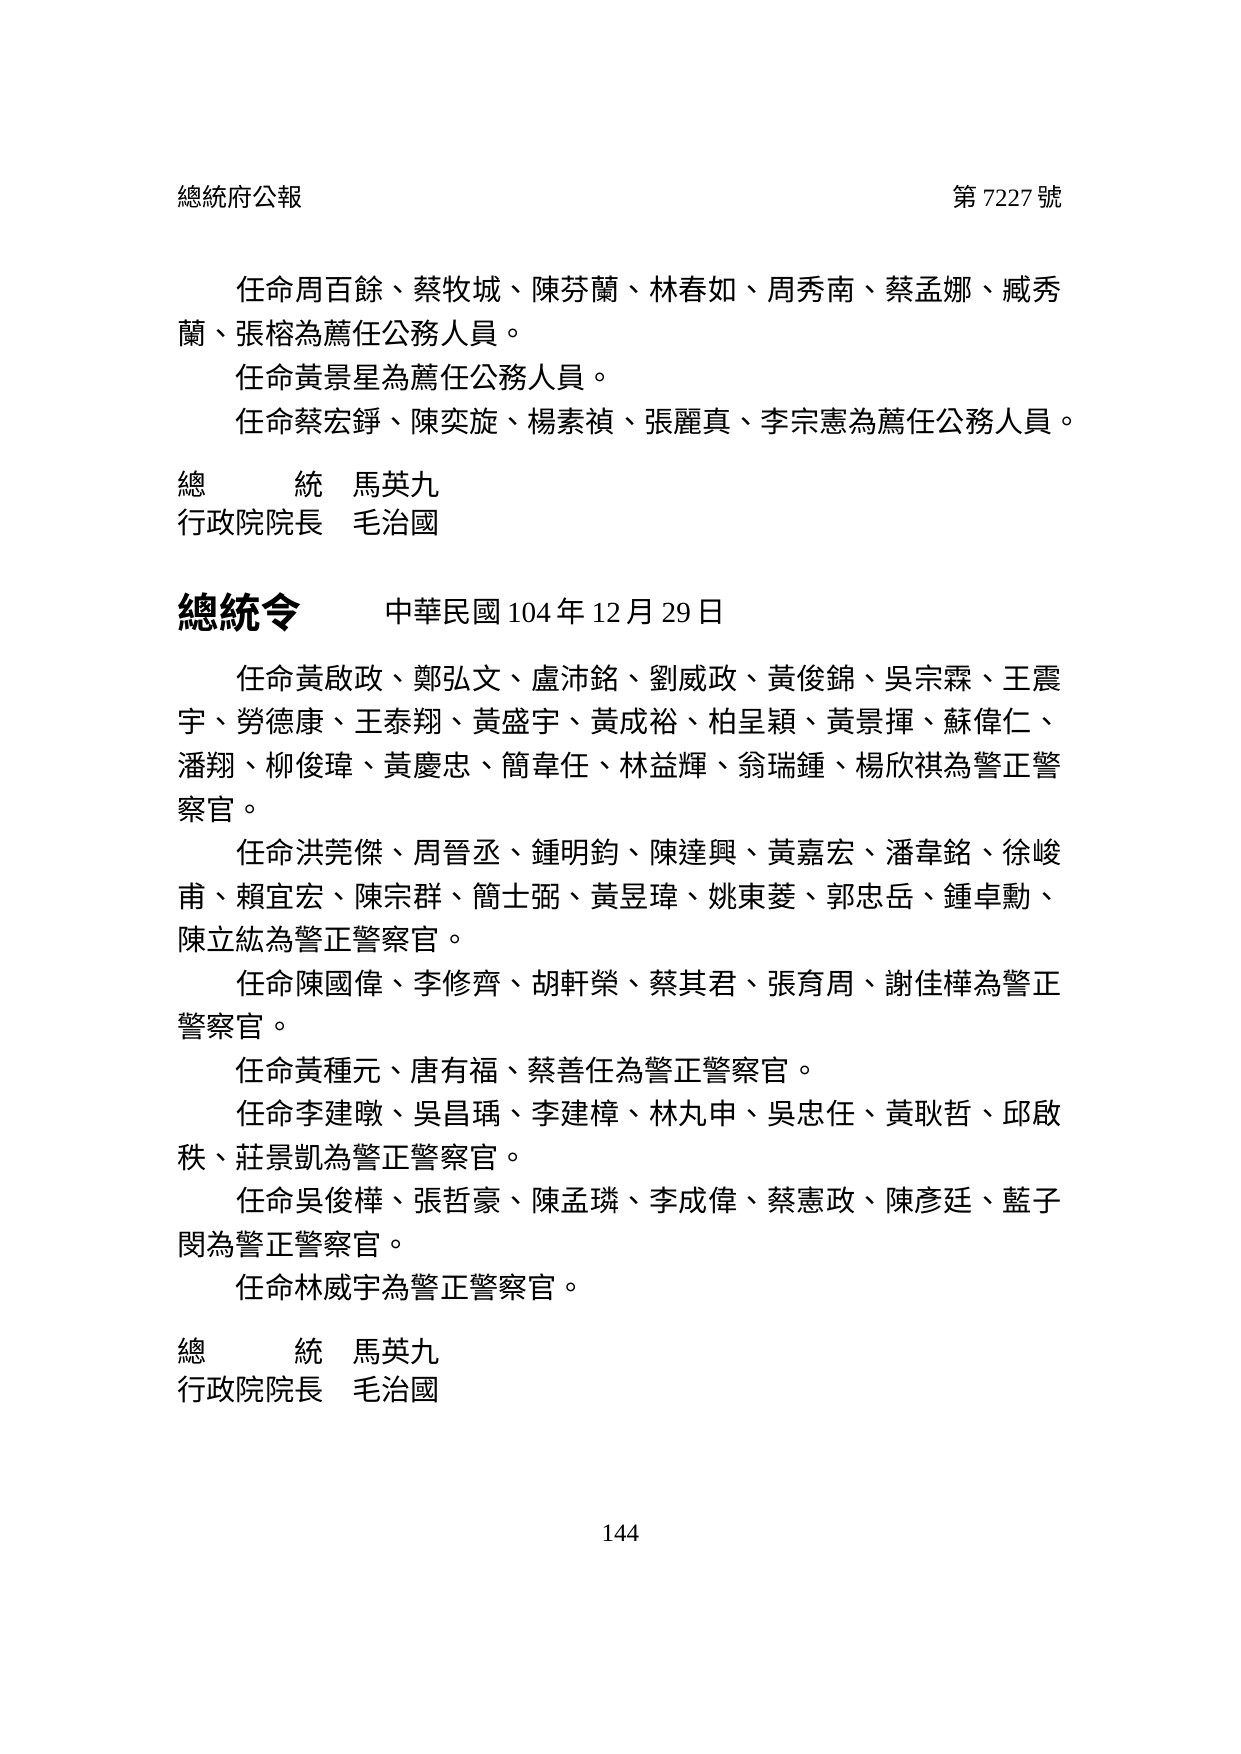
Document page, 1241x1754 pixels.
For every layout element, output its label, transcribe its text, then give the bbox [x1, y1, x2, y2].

text 任命吳俊樺、張哲豪、陳孟璘、李成偉、蔡憲政、陳彥廷、藍子閔為警正警察官。 [177, 1177, 1063, 1264]
table_header 總統令 [174, 566, 381, 654]
text 總 統 馬英九 [177, 466, 1063, 503]
text 任命洪莞傑、周晉丞、鍾明鈞、陳達興、黃嘉宏、潘韋銘、徐峻甫、賴宜宏、陳宗群、簡士弼、黃昱瑋、姚東菱、郭忠岳、鍾卓勳、陳立紘為警正警察官。 [177, 829, 1063, 959]
text 任命陳國偉、李修齊、胡軒榮、蔡其君、張育周、謝佳樺為警正警察官。 [177, 959, 1063, 1046]
text 任命黃種元、唐有福、蔡善任為警正警察官。 [177, 1046, 1063, 1090]
text 任命李建暾、吳昌瑀、李建樟、林丸申、吳忠任、黃耿哲、邱啟秩、莊景凱為警正警察官。 [177, 1090, 1063, 1177]
text 行政院院長 毛治國 [177, 1370, 1063, 1408]
text 任命黃啟政、鄭弘文、盧沛銘、劉威政、黃俊錦、吳宗霖、王震宇、勞德康、王泰翔、黃盛宇、黃成裕、柏呈穎、黃景揮、蘇偉仁、潘翔、柳俊瑋、黃慶忠、簡韋任、林益輝、翁瑞鍾、楊欣祺為警正警察官。 [177, 654, 1063, 829]
text 任命林威宇為警正警察官。 [177, 1264, 1063, 1308]
text 總 統 馬英九 [177, 1333, 1063, 1370]
text 行政院院長 毛治國 [177, 503, 1063, 541]
table_header 中華民國104年12月29日 [381, 566, 877, 654]
text 任命周百餘、蔡牧城、陳芬蘭、林春如、周秀南、蔡孟娜、臧秀蘭、張榕為薦任公務人員。 [177, 266, 1063, 353]
text 任命黃景星為薦任公務人員。 [177, 353, 1063, 397]
text 任命蔡宏錚、陳奕旋、楊素禎、張麗真、李宗憲為薦任公務人員。 [177, 397, 1063, 441]
